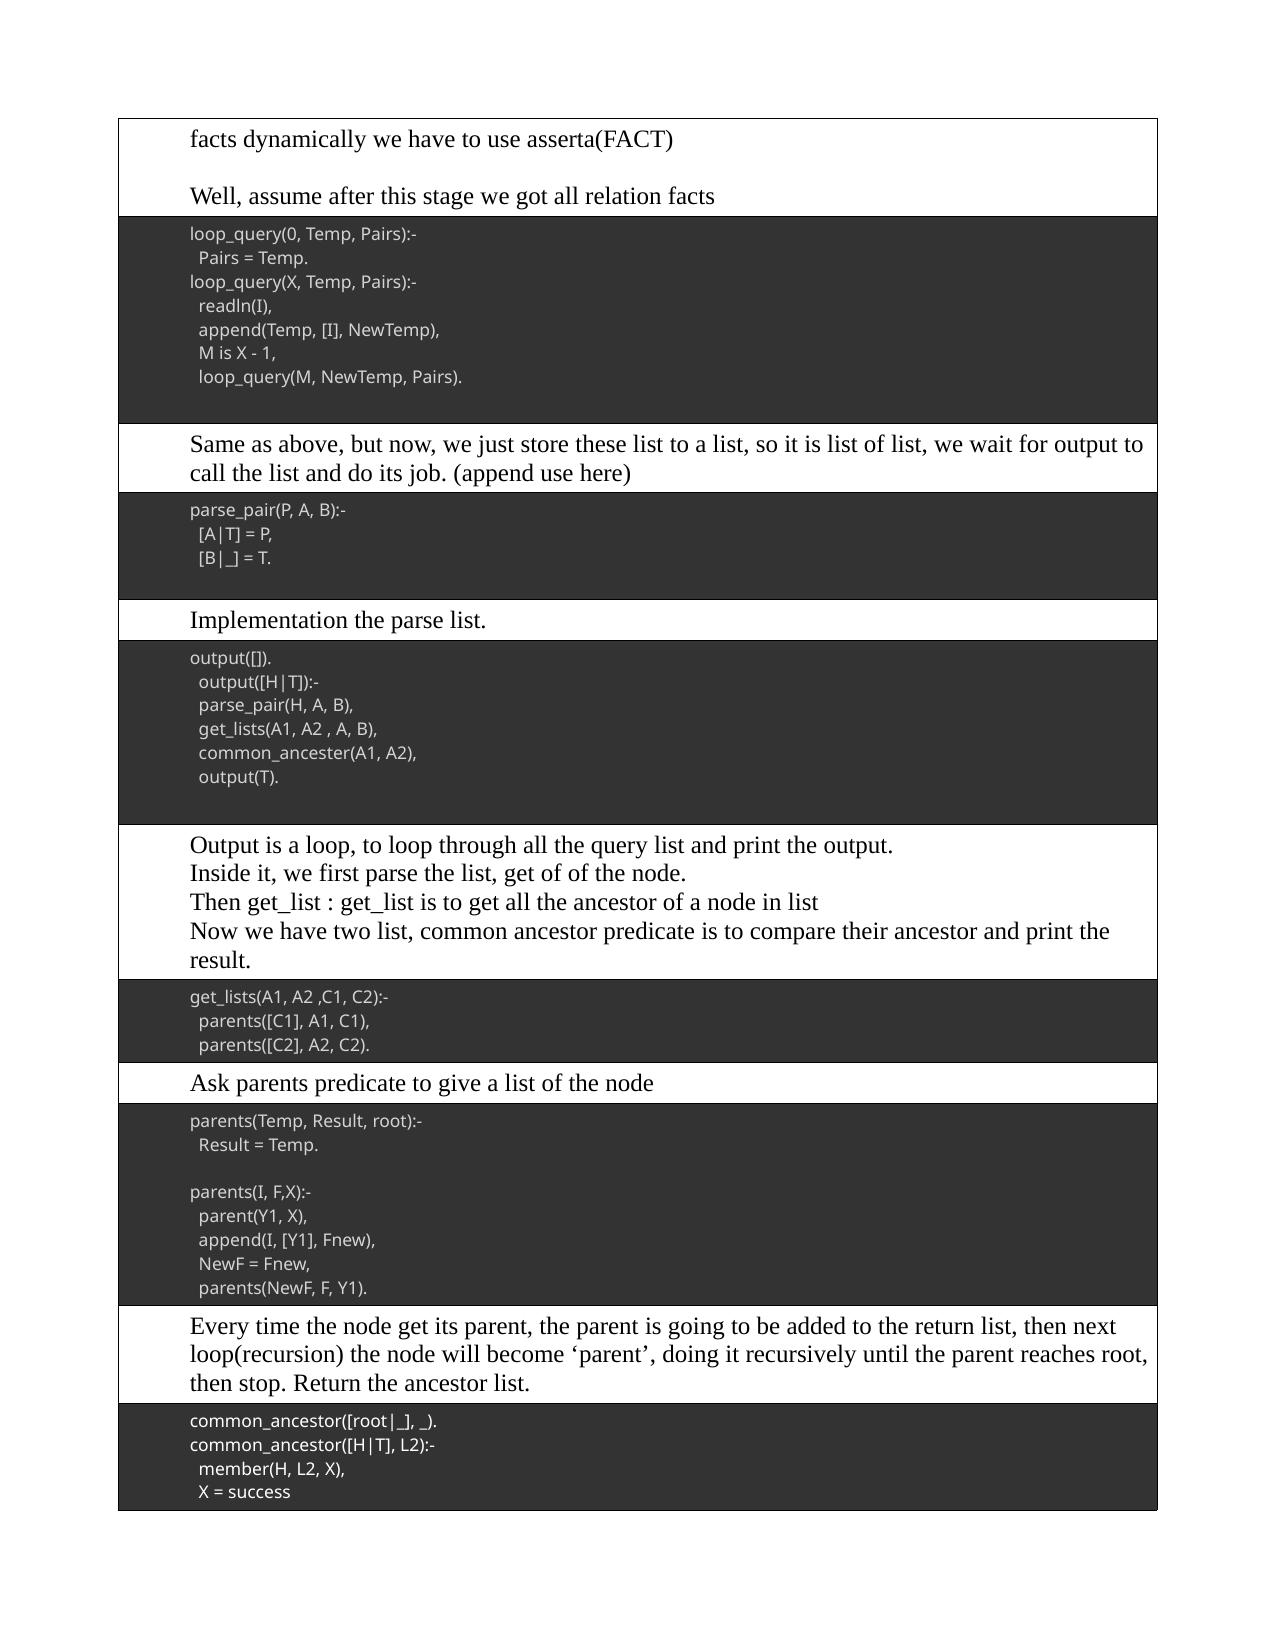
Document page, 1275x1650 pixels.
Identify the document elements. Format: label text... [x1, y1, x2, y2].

table_cell [119, 1104, 184, 1305]
table_cell Every time the node get its parent, the parent is going to be added to the return list, then next loop(recursion) the node will become ‘parent’, doing it recursively until the parent reaches root, then stop. Return the ancestor list. [184, 1306, 1157, 1403]
table_cell common_ancestor([root|_], _). common_ancestor([H|T], L2):- member(H, L2, X), X = success [184, 1404, 1157, 1510]
table_cell [119, 1404, 184, 1510]
table_cell [119, 1306, 184, 1403]
table_cell Implementation the parse list. [184, 600, 1157, 639]
table_cell loop_query(0, Temp, Pairs):- Pairs = Temp. loop_query(X, Temp, Pairs):- readln(I), append(Temp, [I], NewTemp), M is X - 1, loop_query(M, NewTemp, Pairs). [184, 217, 1157, 423]
table_cell [119, 980, 184, 1062]
table_cell [119, 119, 184, 216]
table_cell Ask parents predicate to give a list of the node [184, 1063, 1157, 1103]
table_cell [119, 1063, 184, 1103]
table_cell [119, 217, 184, 423]
table_cell output([]). output([H|T]):- parse_pair(H, A, B), get_lists(A1, A2 , A, B), common_ancester(A1, A2), output(T). [184, 641, 1157, 824]
table_cell parents(Temp, Result, root):- Result = Temp. parents(I, F,X):- parent(Y1, X), append(I, [Y1], Fnew), NewF = Fnew, parents(NewF, F, Y1). [184, 1104, 1157, 1305]
table_cell [119, 641, 184, 824]
table_cell [119, 600, 184, 639]
table_cell parse_pair(P, A, B):- [A|T] = P, [B|_] = T. [184, 493, 1157, 599]
table_cell [119, 493, 184, 599]
table_cell [119, 825, 184, 979]
table_cell facts dynamically we have to use asserta(FACT) Well, assume after this stage we got all relation facts [184, 119, 1157, 216]
table_cell Same as above, but now, we just store these list to a list, so it is list of list, we wait for output to call the list and do its job. (append use here) [184, 424, 1157, 492]
table_cell get_lists(A1, A2 ,C1, C2):- parents([C1], A1, C1), parents([C2], A2, C2). [184, 980, 1157, 1062]
table_cell Output is a loop, to loop through all the query list and print the output. Inside it, we first parse the list, get of of the node. Then get_list : get_list is to get all the ancestor of a node in list Now we have two list, common ancestor predicate is to compare their ancestor and print the result. [184, 825, 1157, 979]
table_cell [119, 424, 184, 492]
